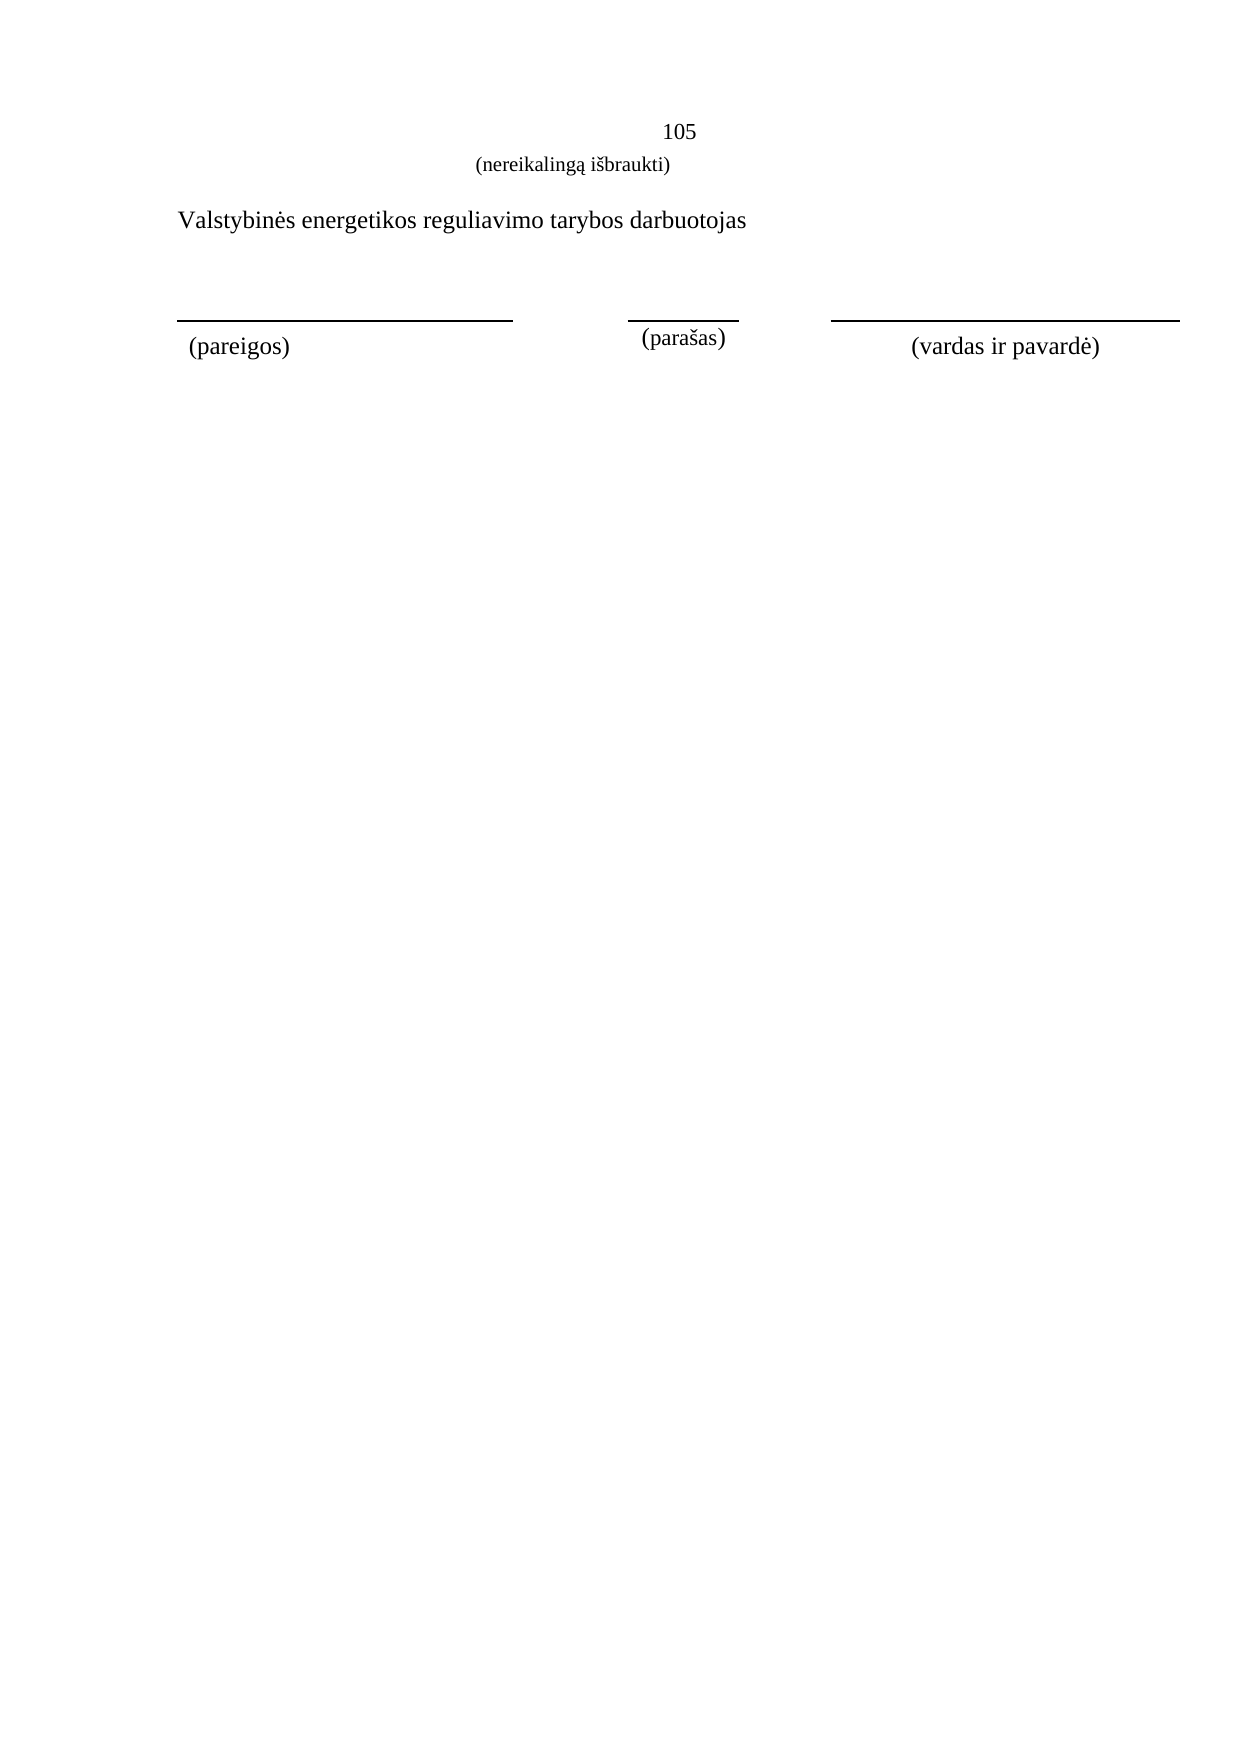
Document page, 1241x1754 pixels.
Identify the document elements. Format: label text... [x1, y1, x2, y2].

table_header [513, 320, 628, 360]
table_header (parašas) [628, 322, 739, 360]
text (nereikalingą išbraukti) [177, 148, 1181, 176]
text Valstybinės energetikos reguliavimo tarybos darbuotojas [177, 205, 1181, 234]
table_header (vardas ir pavardė) [831, 322, 1180, 360]
table_header (pareigos) [177, 322, 513, 360]
table_header [739, 320, 831, 360]
